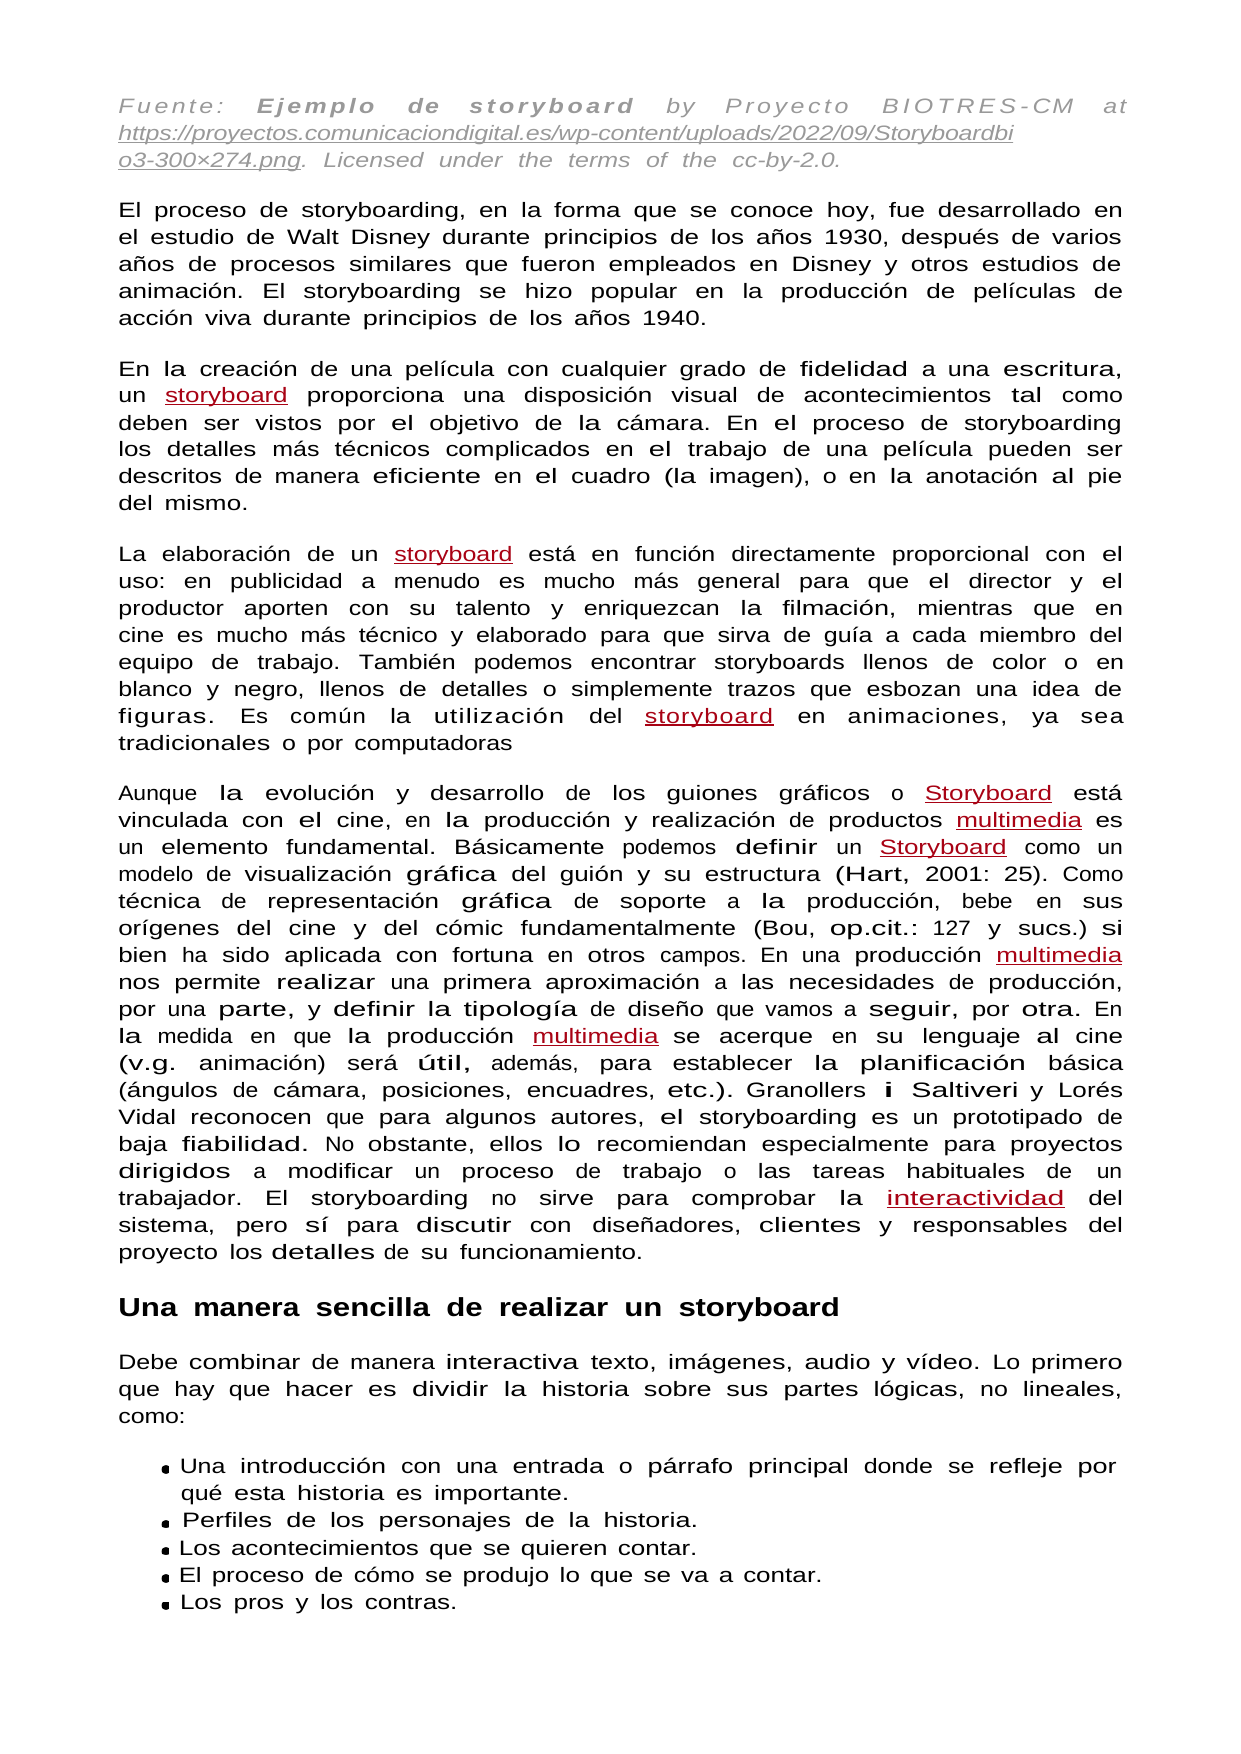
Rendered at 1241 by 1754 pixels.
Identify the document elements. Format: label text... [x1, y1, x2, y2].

text Debe combinar de manera interactiva texto, imágenes, audio y vídeo. Lo primero que hay que hacer es dividir la historia sobre sus partes lógicas, no lineales, como: [118, 1349, 1122, 1427]
text Una introducción con una entrada o párrafo principal donde se refleje por qué esta historia es importante. [162, 1454, 1122, 1505]
picture [161, 1547, 169, 1555]
picture [161, 1602, 169, 1610]
text La elaboración de un storyboard está en función directamente proporcional con el uso: en publicidad a menudo es mucho más general para que el director y el productor aporten con su talento y enriquezcan la filmación, mientras que en cine es mucho más técnico y elaborado para que sirva de guía a cada miembro del equipo de trabajo. También podemos encontrar storyboards llenos de color o en blanco y negro, llenos de detalles o simplemente trazos que esbozan una idea de figuras. Es común la utilización del storyboard en animaciones, ya sea tradicionales o por computadoras [118, 542, 1124, 754]
text En la creación de una película con cualquier grado de fidelidad a una escritura, un storyboard proporciona una disposición visual de acontecimientos tal como deben ser vistos por el objetivo de la cámara. En el proceso de storyboarding los detalles más técnicos complicados en el trabajo de una película pueden ser descritos de manera eficiente en el cuadro (la imagen), o en la anotación al pie del mismo. [118, 356, 1123, 515]
picture [161, 1465, 169, 1474]
text Fuente: Ejemplo de storyboard by Proyecto BIOTRES-CM at https://proyectos.comunicaciondigital.es/wp-content/uploads/2022/09/Storyboardbi o3-300×274.png. Licensed under the terms of the cc-by-2.0. [118, 94, 1126, 172]
text El proceso de storyboarding, en la forma que se conoce hoy, fue desarrollado en el estudio de Walt Disney durante principios de los años 1930, después de varios años de procesos similares que fueron empleados en Disney y otros estudios de animación. El storyboarding se hizo popular en la producción de películas de acción viva durante principios de los años 1940. [118, 198, 1123, 330]
subtitle Una manera sencilla de realizar un storyboard [118, 1292, 1138, 1322]
text Perfiles de los personajes de la historia. Los acontecimientos que se quieren contar. [162, 1508, 703, 1559]
picture [161, 1520, 169, 1528]
picture [161, 1574, 169, 1583]
text El proceso de cómo se produjo lo que se va a contar. Los pros y los contras. [162, 1563, 827, 1614]
text Aunque la evolución y desarrollo de los guiones gráficos o Storyboard está vinculada con el cine, en la producción y realización de productos multimedia es un elemento fundamental. Básicamente podemos definir un Storyboard como un modelo de visualización gráfica del guión y su estructura (Hart, 2001: 25). Como técnica de representación gráfica de soporte a la producción, bebe en sus orígenes del cine y del cómic fundamentalmente (Bou, op.cit.: 127 y sucs.) si bien ha sido aplicada con fortuna en otros campos. En una producción multimedia nos permite realizar una primera aproximación a las necesidades de producción, por una parte, y definir la tipología de diseño que vamos a seguir, por otra. En la medida en que la producción multimedia se acerque en su lenguaje al cine (v.g. animación) será útil, además, para establecer la planificación básica (ángulos de cámara, posiciones, encuadres, etc.). Granollers i Saltiveri y Lorés Vidal reconocen que para algunos autores, el storyboarding es un prototipado de baja fiabilidad. No obstante, ellos lo recomiendan especialmente para proyectos dirigidos a modificar un proceso de trabajo o las tareas habituales de un trabajador. El storyboarding no sirve para comprobar la interactividad del sistema, pero sí para discutir con diseñadores, clientes y responsables del proyecto los detalles de su funcionamiento. [118, 781, 1123, 1264]
